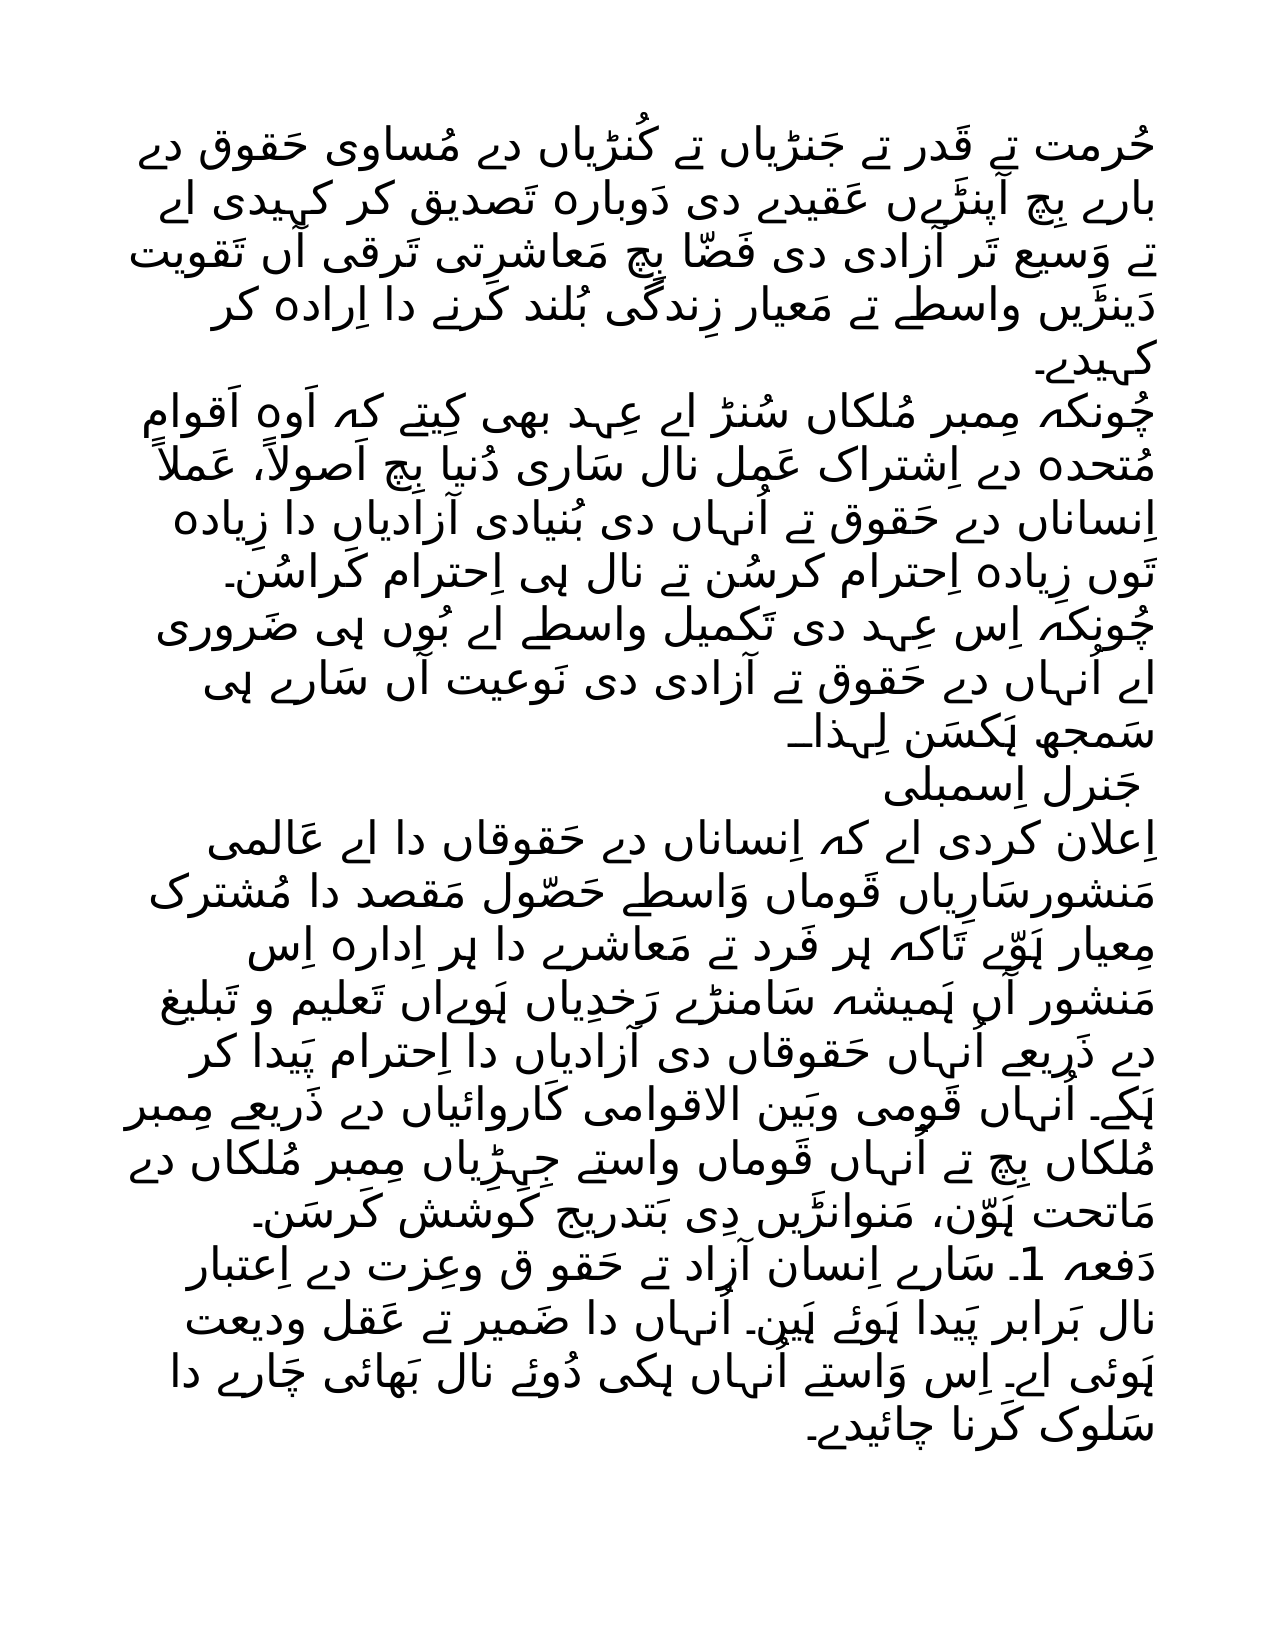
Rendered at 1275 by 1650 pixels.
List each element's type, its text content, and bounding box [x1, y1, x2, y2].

text چُونکہ مِمبر مُلکاں سُنڑ اے عِہد بھی کِیتے کہ اَوہ اَقوام مُتحدہ دے اِشتراک عَمل نال سَاری دُنیا بِچ اَصولاً، عَملاً اِنساناں دے حَقوق تے اُنہاں دی بُنیادی آزادیاں دا زِیادہ تَوں زِیادہ اِحترام کرسُن تے نال ہی اِحترام کَراسُن۔ [118, 385, 1157, 598]
text جَنرل اِسمبلی [118, 758, 1157, 811]
text دَفعہ 1۔ سَارے اِنسان آزاد تے حَقو ق وعِزت دے اِعتبار نال بَرابر پَیدا ہَوئے ہَین۔ اُنہاں دا ضَمیر تے عَقل ودیعت ہَوئی اے۔ اِس وَاستے اُنہاں ہکی دُوئے نال بَھائی چَارے دا سَلوک کَرنا چائیدے۔ [118, 1238, 1157, 1451]
text اِعلان کردی اے کہ اِنساناں دے حَقوقاں دا اے عَالمی مَنشورسَارِیاں قَوماں وَاسطے حَصّول مَقصد دا مُشترک مِعیار ہَوّے تَاکہ ہر فَرد تے مَعاشرے دا ہر اِدارہ اِس مَنشور آں ہَمیشہ سَامنڑے رَخدِیاں ہَوےاں تَعلیم و تَبلیغ دے ذَریعے اُنہاں حَقوقاں دی آزادیاں دا اِحترام پَیدا کر ہَکے۔ اُنہاں قَومی وبَین الاقوامی کَاروائیاں دے ذَریعے مِمبر مُلکاں بِچ تے اُنہاں قَوماں واستے جِہڑِیاں مِمبر مُلکاں دے مَاتحت ہَوّن، مَنوانڑَیں دِی بَتدریج کَوشش کَرسَن۔ [118, 811, 1157, 1238]
text چُونکہ اِس عِہد دی تَکمیل واسطے اے بُوں ہی ضَروری اے اُنہاں دے حَقوق تے آزادی دی نَوعیت آں سَارے ہی سَمجھ ہَکسَن لِہذا۔۔۔ [118, 598, 1157, 758]
text حُرمت تے قَدر تے جَنڑیاں تے کُنڑیاں دے مُساوی حَقوق دے بارے بِچ آپنڑَےں عَقیدے دی دَوبارہ تَصدیق کر کہیدی اے تے وَسیع تَر آزادی دی فَضّا بِچ مَعاشرتی تَرقی آں تَقویت دَینڑَیں واسطے تے مَعیار زِندگی بُلند کَرنے دا اِرادہ کر کہیدے۔ [118, 118, 1157, 385]
